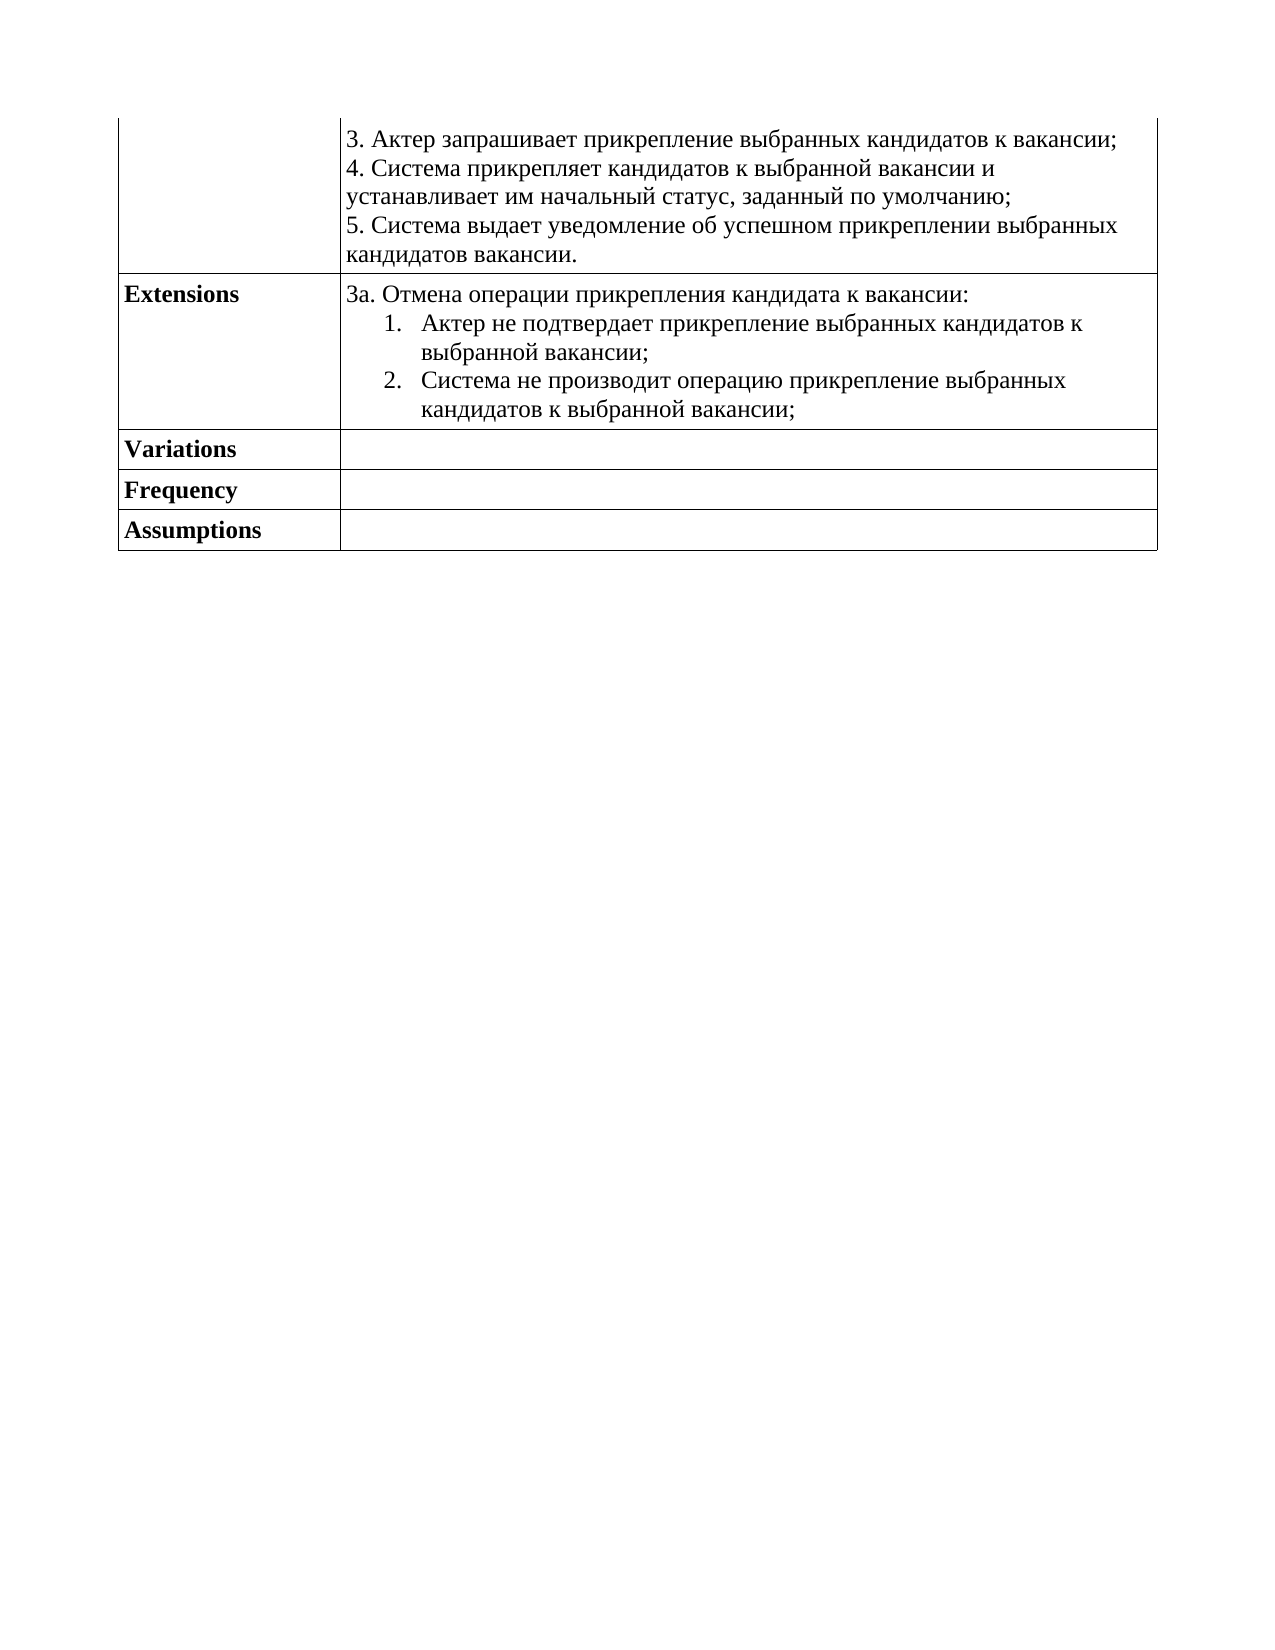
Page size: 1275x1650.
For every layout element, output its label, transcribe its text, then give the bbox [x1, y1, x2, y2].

table_cell [341, 430, 1157, 469]
table_cell [341, 470, 1157, 509]
table_cell Assumptions [119, 510, 340, 550]
table_cell Extensions [119, 274, 340, 429]
table_cell Variations [119, 430, 340, 469]
table_cell [119, 118, 340, 273]
table_cell Frequency [119, 470, 340, 509]
table_cell [341, 510, 1157, 550]
table_cell 3. Актер запрашивает прикрепление выбранных кандидатов к вакансии; 4. Система прикрепляет кандидатов к выбранной вакансии и устанавливает им начальный статус, заданный по умолчанию; 5. Система выдает уведомление об успешном прикреплении выбранных кандидатов вакансии. [341, 118, 1157, 273]
table_cell 3а. Отмена операции прикрепления кандидата к вакансии: Актер не подтвердает прикрепление выбранных кандидатов к выбранной вакансии; Система не производит операцию прикрепление выбранных кандидатов к выбранной вакансии; [341, 274, 1157, 429]
